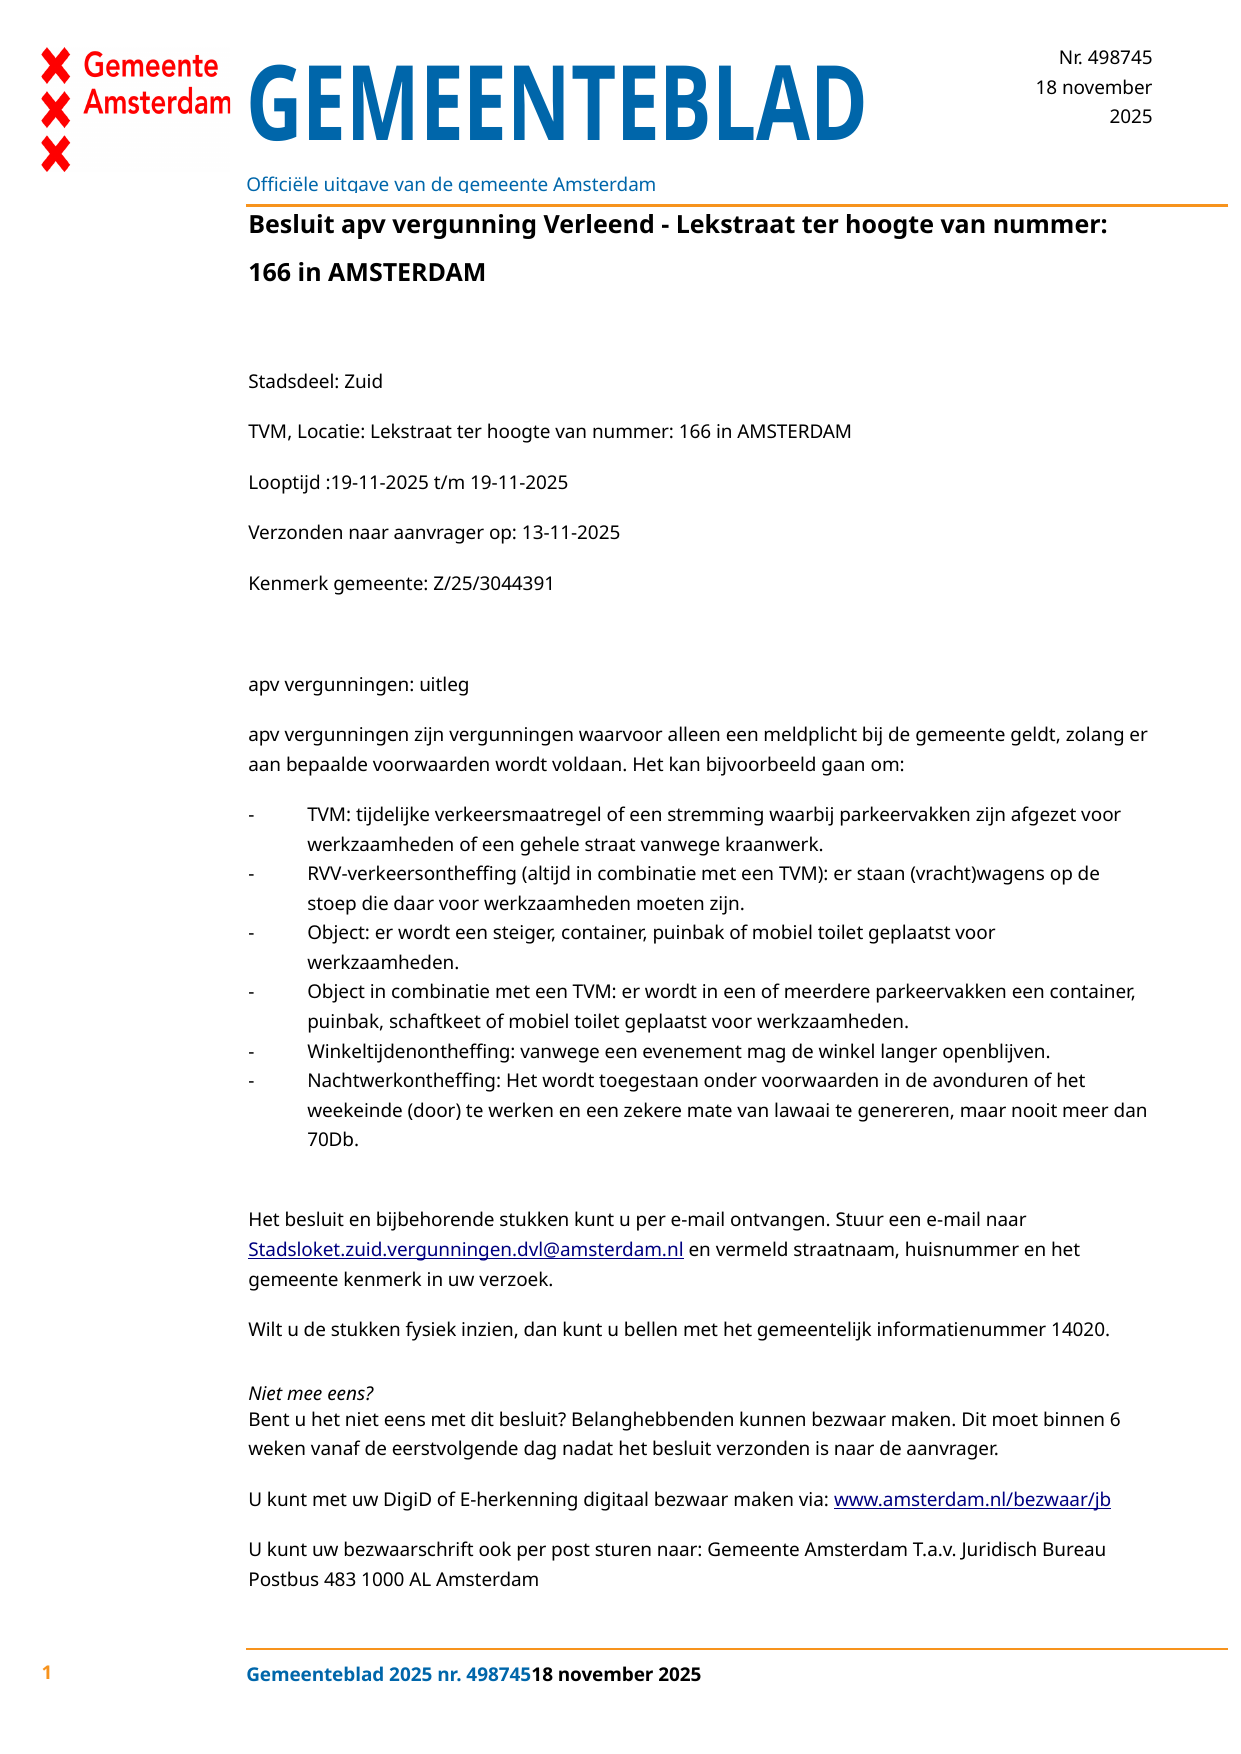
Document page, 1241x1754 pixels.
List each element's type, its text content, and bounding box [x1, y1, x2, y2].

list Nachtwerkontheffing: Het wordt toegestaan onder voorwaarden in de avonduren of het weekeinde (door) te werken en een zekere mate van lawaai te genereren, maar nooit meer dan 70Db. [248, 1067, 1152, 1152]
list Object: er wordt een steiger, container, puinbak of mobiel toilet geplaatst voor werkzaamheden. [248, 919, 1152, 975]
text U kunt uw bezwaarschrift ook per post sturen naar: Gemeente Amsterdam T.a.v. Juridisch Bureau Postbus 483 1000 AL Amsterdam [248, 1536, 1152, 1592]
text apv vergunningen: uitleg [248, 671, 1152, 697]
text Verzonden naar aanvrager op: 13-11-2025 [248, 519, 1152, 545]
text Kenmerk gemeente: Z/25/3044391 [248, 570, 1152, 596]
text Stadsdeel: Zuid [248, 368, 1152, 394]
text Looptijd :19-11-2025 t/m 19-11-2025 [248, 469, 1152, 495]
list Winkeltijdenontheffing: vanwege een evenement mag de winkel langer openblijven. [248, 1038, 1152, 1064]
list RVV-verkeersontheffing (altijd in combinatie met een TVM): er staan (vracht)wagens op de stoep die daar voor werkzaamheden moeten zijn. [248, 860, 1152, 916]
text Bent u het niet eens met dit besluit? Belanghebbenden kunnen bezwaar maken. Dit moet binnen 6 weken vanaf de eerstvolgende dag nadat het besluit verzonden is naar de aanvrager. [248, 1406, 1152, 1461]
text Het besluit en bijbehorende stukken kunt u per e-mail ontvangen. Stuur een e-mail naar Stadsloket.zuid.vergunningen.dvl@amsterdam.nl en vermeld straatnaam, huisnummer en het gemeente kenmerk in uw verzoek. [248, 1207, 1152, 1292]
text TVM, Locatie: Lekstraat ter hoogte van nummer: 166 in AMSTERDAM [248, 419, 1152, 444]
text Niet mee eens? [248, 1380, 1152, 1406]
text Wilt u de stukken fysiek inzien, dan kunt u bellen met het gemeentelijk informatienummer 14020. [248, 1316, 1152, 1342]
list Object in combinatie met een TVM: er wordt in een of meerdere parkeervakken een container, puinbak, schaftkeet of mobiel toilet geplaatst voor werkzaamheden. [248, 979, 1152, 1034]
text apv vergunningen zijn vergunningen waarvoor alleen een meldplicht bij de gemeente geldt, zolang er aan bepaalde voorwaarden wordt voldaan. Het kan bijvoorbeeld gaan om: [248, 721, 1152, 777]
text Besluit apv vergunning Verleend - Lekstraat ter hoogte van nummer: 166 in AMSTERDAM [248, 207, 1152, 288]
picture [41, 47, 231, 172]
text U kunt met uw DigiD of E-herkenning digitaal bezwaar maken via: www.amsterdam.nl/bezwaar/jb [248, 1486, 1152, 1512]
list TVM: tijdelijke verkeersmaatregel of een stremming waarbij parkeervakken zijn afgezet voor werkzaamheden of een gehele straat vanwege kraanwerk. [248, 801, 1152, 857]
